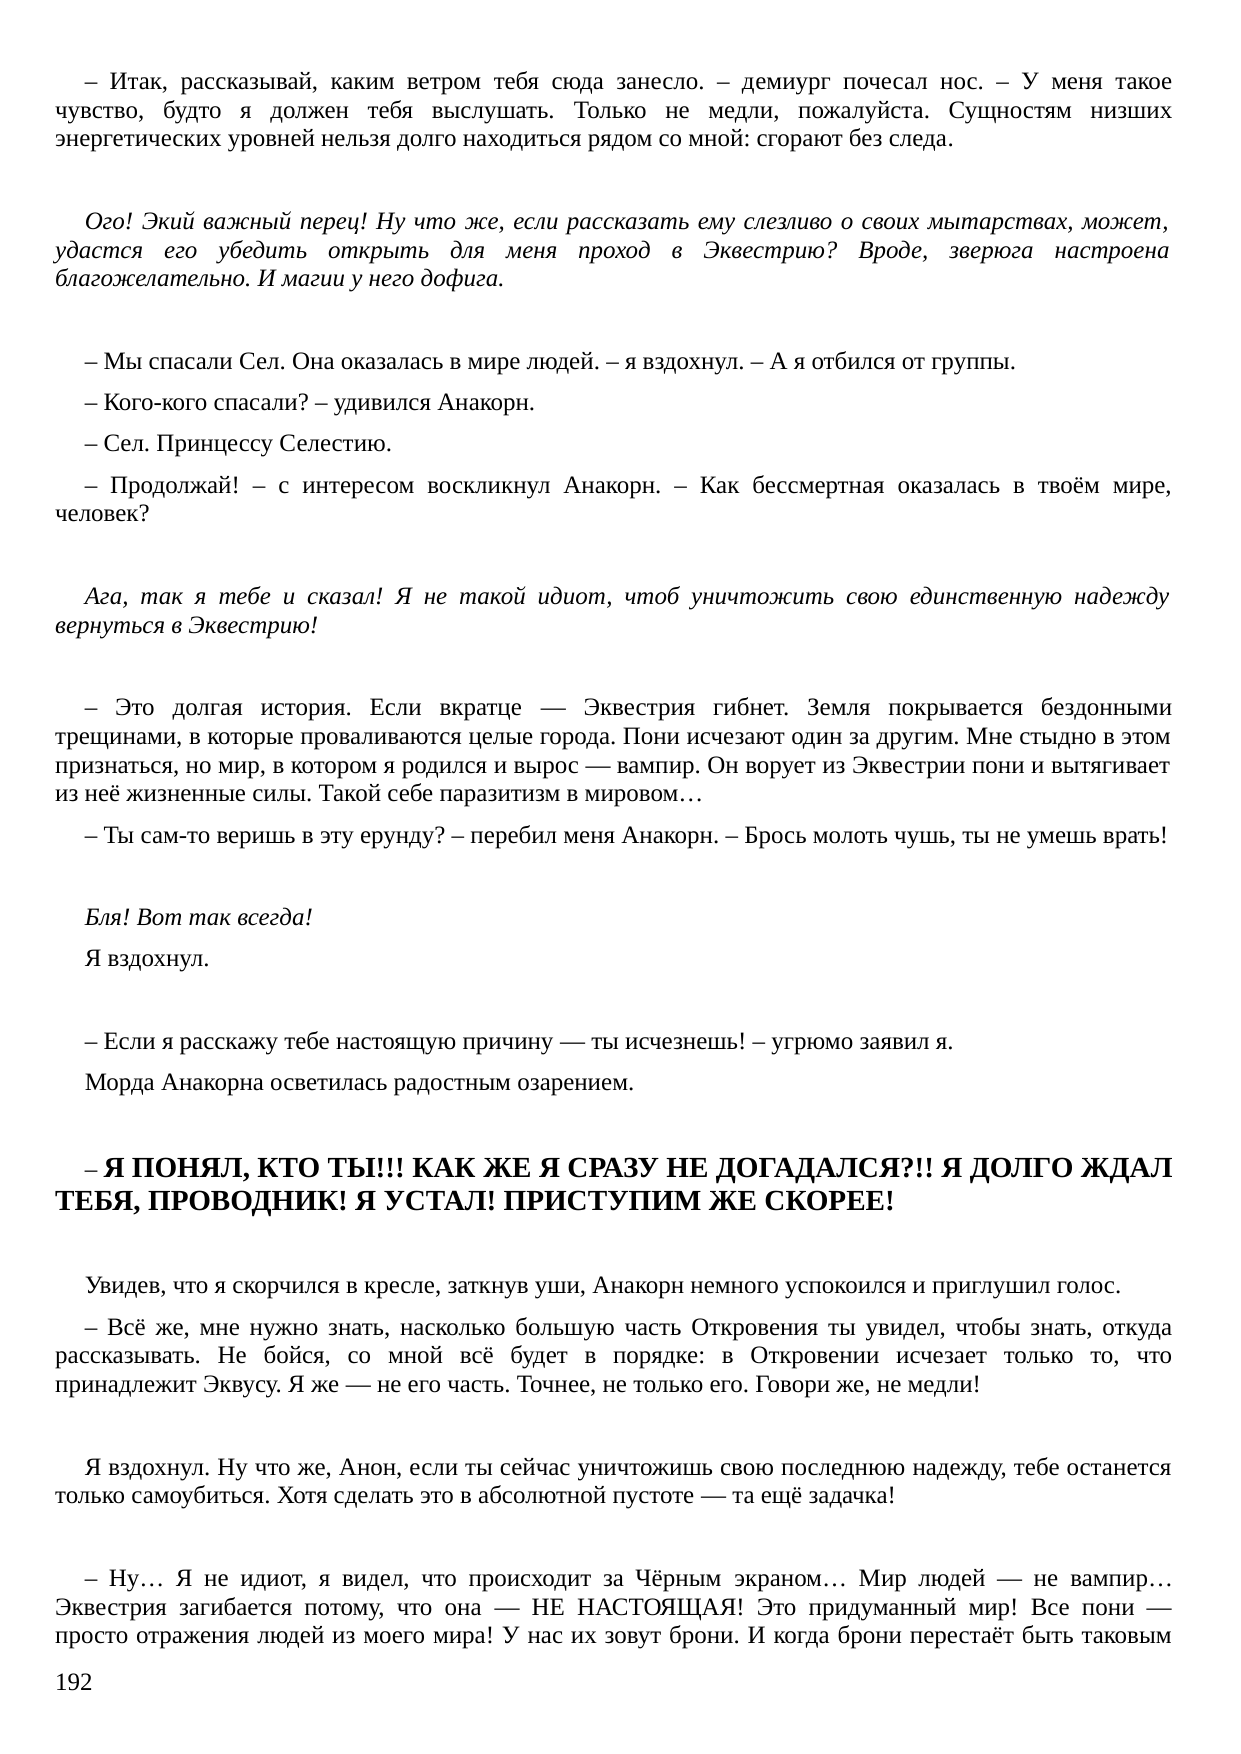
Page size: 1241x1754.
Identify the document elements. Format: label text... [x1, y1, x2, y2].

text – Сел. Принцессу Селестию. [55, 428, 1173, 457]
text Ого! Экий важный перец! Ну что же, если рассказать ему слезливо о своих мытарствах, может, удастся его убедить открыть для меня проход в Эквестрию? Вроде, зверюга настроена благожелательно. И магии у него дофига. [55, 206, 1173, 292]
text – Это долгая история. Если вкратце — Эквестрия гибнет. Земля покрывается бездонными трещинами, в которые проваливаются целые города. Пони исчезают один за другим. Мне стыдно в этом признаться, но мир, в котором я родился и вырос — вампир. Он ворует из Эквестрии пони и вытягивает из неё жизненные силы. Такой себе паразитизм в мировом… [55, 692, 1173, 807]
text Увидев, что я скорчился в кресле, заткнув уши, Анакорн немного успокоился и приглушил голос. [55, 1271, 1173, 1299]
text – Ты сам-то веришь в эту ерунду? – перебил меня Анакорн. – Брось молоть чушь, ты не умешь врать! [55, 820, 1173, 848]
text Морда Анакорна осветилась радостным озарением. [55, 1067, 1173, 1096]
text Я вздохнул. [55, 943, 1173, 972]
text – Кого-кого спасали? – удивился Анакорн. [55, 387, 1173, 416]
text – Мы спасали Сел. Она оказалась в мире людей. – я вздохнул. – А я отбился от группы. [55, 346, 1173, 375]
text – Всё же, мне нужно знать, насколько большую часть Откровения ты увидел, чтобы знать, откуда рассказывать. Не бойся, со мной всё будет в порядке: в Откровении исчезает только то, что принадлежит Эквусу. Я же — не его часть. Точнее, не только его. Говори же, не медли! [55, 1312, 1173, 1398]
text – Продолжай! – с интересом воскликнул Анакорн. – Как бессмертная оказалась в твоём мире, человек? [55, 470, 1173, 527]
text Бля! Вот так всегда! [55, 902, 1173, 931]
text – Я ПОНЯЛ, КТО ТЫ!!! КАК ЖЕ Я СРАЗУ НЕ ДОГАДАЛСЯ?!! Я ДОЛГО ЖДАЛ ТЕБЯ, ПРОВОДНИК! Я УСТАЛ! ПРИСТУПИМ ЖЕ СКОРЕЕ! [55, 1150, 1173, 1217]
text – Итак, рассказывай, каким ветром тебя сюда занесло. – демиург почесал нос. – У меня такое чувство, будто я должен тебя выслушать. Только не медли, пожалуйста. Сущностям низших энергетических уровней нельзя долго находиться рядом со мной: сгорают без следа. [55, 66, 1173, 152]
text Я вздохнул. Ну что же, Анон, если ты сейчас уничтожишь свою последнюю надежду, тебе останется только самоубиться. Хотя сделать это в абсолютной пустоте — та ещё задачка! [55, 1452, 1173, 1509]
text Ага, так я тебе и сказал! Я не такой идиот, чтоб уничтожить свою единственную надежду вернуться в Эквестрию! [55, 581, 1173, 638]
text – Ну… Я не идиот, я видел, что происходит за Чёрным экраном… Мир людей — не вампир… Эквестрия загибается потому, что она — НЕ НАСТОЯЩАЯ! Это придуманный мир! Все пони — просто отражения людей из моего мира! У нас их зовут брони. И когда брони перестаёт быть таковым [55, 1563, 1173, 1649]
text – Если я расскажу тебе настоящую причину — ты исчезнешь! – угрюмо заявил я. [55, 1026, 1173, 1055]
